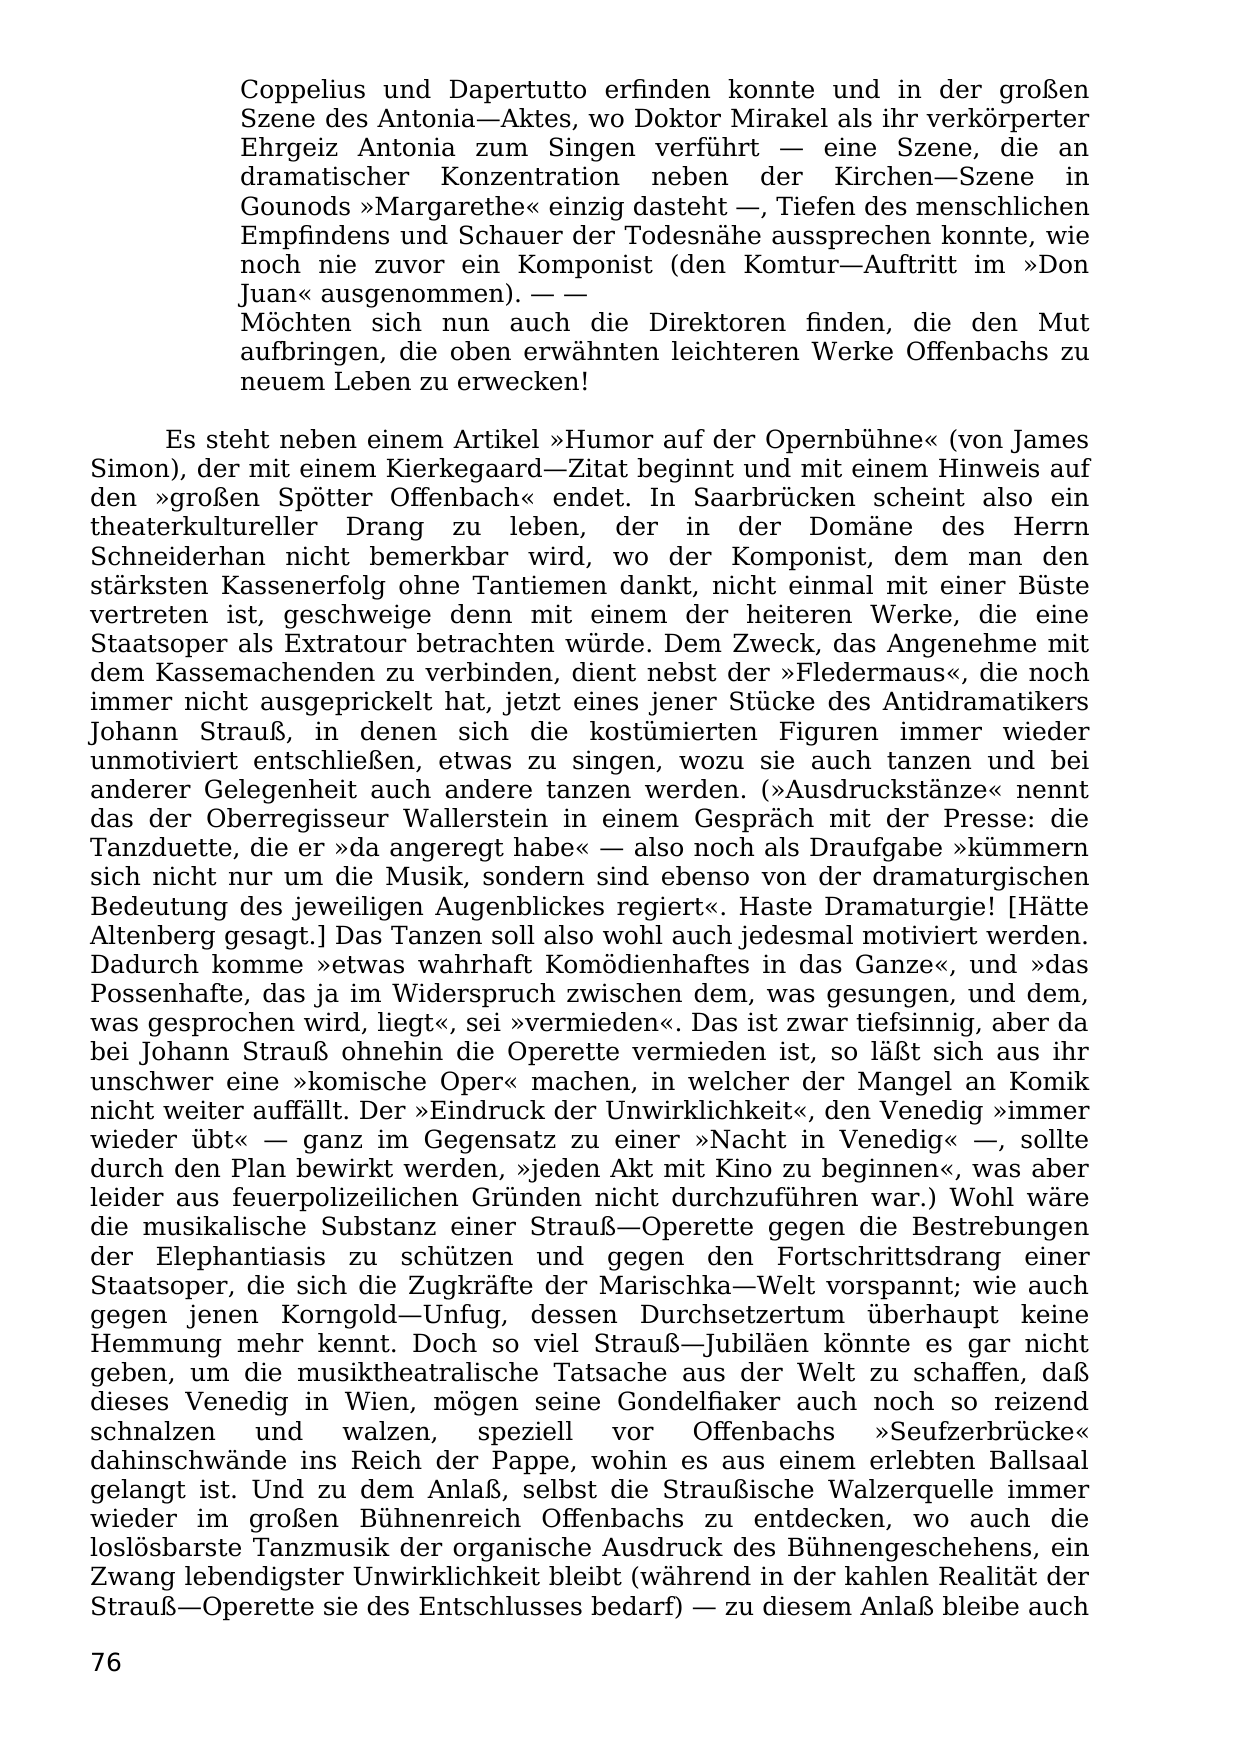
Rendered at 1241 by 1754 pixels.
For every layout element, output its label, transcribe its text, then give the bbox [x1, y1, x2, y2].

text Möchten sich nun auch die Direktoren finden, die den Mut aufbringen, die oben erwähnten leichteren Werke Offenbachs zu neuem Leben zu erwecken! [240, 308, 1091, 396]
text Coppelius und Dapertutto erfinden konnte und in der großen Szene des Antonia—Aktes, wo Doktor Mirakel als ihr verkörperter Ehrgeiz Antonia zum Singen verführt — eine Szene, die an dramatischer Konzentration neben der Kirchen—Szene in Gounods »Margarethe« einzig dasteht —, Tiefen des menschlichen Empfindens und Schauer der Todesnähe aussprechen konnte, wie noch nie zuvor ein Komponist (den Komtur—Auftritt im »Don Juan« ausgenommen). — — [240, 75, 1091, 308]
text Es steht neben einem Artikel »Humor auf der Opernbühne« (von James Simon), der mit einem Kierkegaard—Zitat beginnt und mit einem Hinweis auf den »großen Spötter Offenbach« endet. In Saarbrücken scheint also ein theaterkultureller Drang zu leben, der in der Domäne des Herrn Schneiderhan nicht bemerkbar wird, wo der Komponist, dem man den stärksten Kassen­erfolg ohne Tantiemen dankt, nicht einmal mit einer Büste vertreten ist, geschweige denn mit einem der heiteren Werke, die eine Staatsoper als Extratour betrachten würde. Dem Zweck, das Angenehme mit dem Kassemachenden zu verbinden, dient nebst der »Fledermaus«, die noch immer nicht ausgeprickelt hat, jetzt eines jener Stücke des Antidramatikers Johann Strauß, in denen sich die kostümierten Figuren immer wieder unmotiviert entschließen, etwas zu singen, wozu sie auch tanzen und bei anderer Gelegenheit auch andere tanzen werden. (»Ausdruckstänze« nennt das der Oberregisseur Wallerstein in einem Gespräch mit der Presse: die Tanzduette, die er »da angeregt habe« — also noch als Draufgabe »kümmern sich nicht nur um die Musik, sondern sind ebenso von der dramaturgischen Bedeutung des jeweiligen Augenblickes regiert«. Haste Dramaturgie! [Hätte Altenberg gesagt.] Das Tanzen soll also wohl auch jedesmal motiviert werden. Dadurch komme »etwas wahrhaft Komödienhaftes in das Ganze«, und »das Possenhafte, das ja im Widerspruch zwischen dem, was gesungen, und dem, was gesprochen wird, liegt«, sei »vermieden«. Das ist zwar tiefsinnig, aber da bei Johann Strauß ohnehin die Operette vermieden ist, so läßt sich aus ihr unschwer eine »komische Oper« machen, in welcher der Mangel an Komik nicht weiter auffällt. Der »Eindruck der Unwirklichkeit«, den Venedig »immer wieder übt« — ganz im Gegensatz zu einer »Nacht in Venedig« —, sollte durch den Plan bewirkt werden, »jeden Akt mit Kino zu beginnen«, was aber leider aus feuerpolizeilichen Gründen nicht durchzuführen war.) Wohl wäre die musikalische Substanz einer Strauß—Operette gegen die Bestrebungen der Elephantiasis zu schützen und gegen den Fortschrittsdrang einer Staatsoper, die sich die Zugkräfte der Marischka—Welt vorspannt; wie auch gegen jenen Korngold—Unfug, dessen Durchsetzertum überhaupt keine Hemmung mehr kennt. Doch so viel Strauß—Jubiläen könnte es gar nicht geben, um die musiktheatralische Tatsache aus der Welt zu schaffen, daß dieses Venedig in Wien, mögen seine Gondelfiaker auch noch so reizend schnalzen und walzen, speziell vor Offenbachs »Seufzerbrücke« dahinschwände ins Reich der Pappe, wohin es aus einem erlebten Ballsaal gelangt ist. Und zu dem Anlaß, selbst die Straußische Walzerquelle immer wieder im großen Bühnenreich Offenbachs zu entdecken, wo auch die loslösbarste Tanzmusik der organische Ausdruck des Bühnengeschehens, ein Zwang lebendigster Unwirklichkeit bleibt (während in der kahlen Realität der Strauß—Operette sie des Entschlusses bedarf) — zu diesem Anlaß bleibe auch [90, 425, 1091, 1621]
